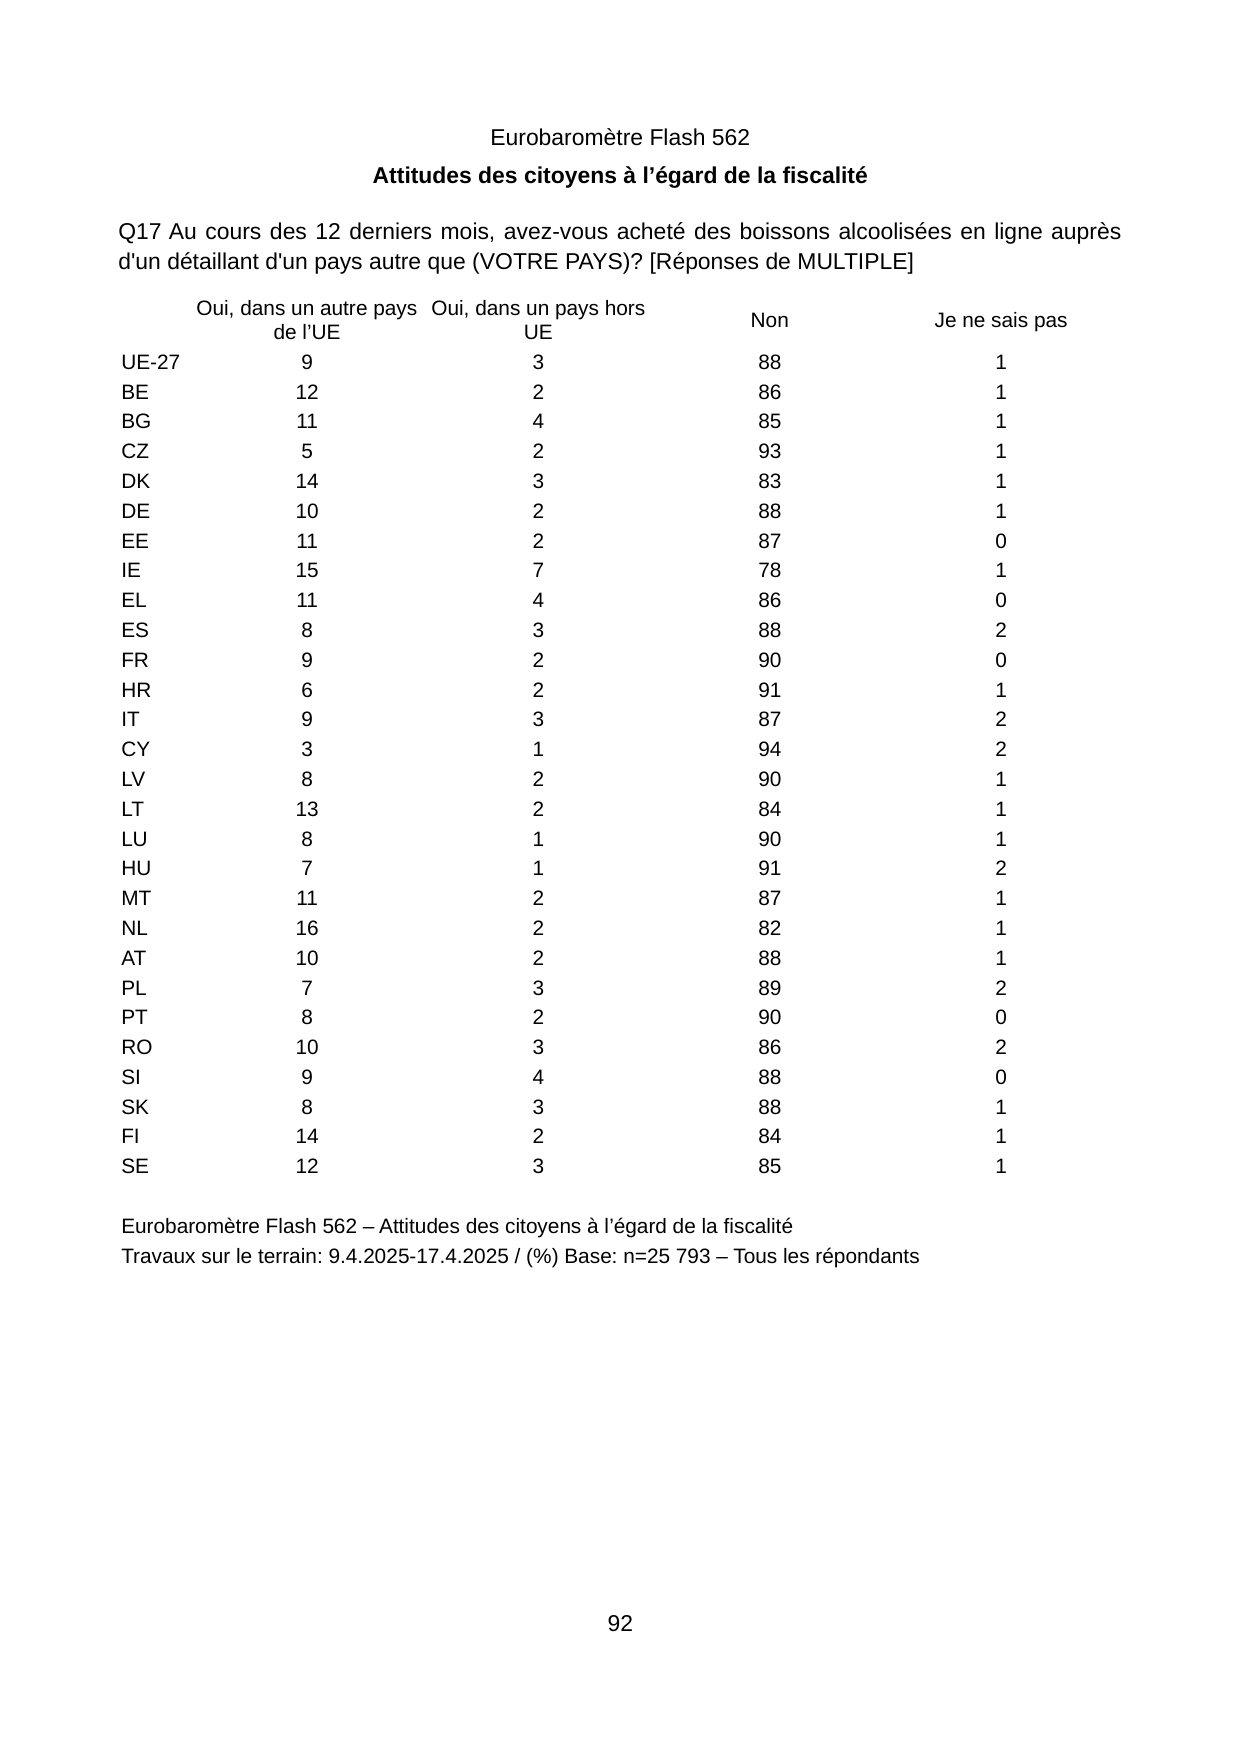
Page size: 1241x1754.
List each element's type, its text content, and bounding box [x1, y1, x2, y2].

table_cell IE [118, 555, 191, 585]
table_cell BE [118, 377, 191, 406]
table_cell 9 [191, 645, 422, 674]
table_cell 91 [654, 853, 885, 883]
table_cell 2 [423, 1121, 654, 1151]
table_cell 2 [885, 973, 1117, 1002]
table_cell 1 [885, 824, 1117, 853]
table_cell 7 [191, 853, 422, 883]
table_cell BG [118, 406, 191, 436]
table_cell 88 [654, 943, 885, 972]
table_cell 10 [191, 943, 422, 972]
table_cell 3 [423, 1032, 654, 1062]
table_cell SI [118, 1062, 191, 1092]
table_cell UE-27 [118, 347, 191, 377]
table_cell 2 [885, 615, 1117, 645]
table_cell 8 [191, 1092, 422, 1121]
table_cell DK [118, 466, 191, 496]
table_cell 1 [885, 466, 1117, 496]
table_cell 91 [654, 675, 885, 704]
table_cell 78 [654, 555, 885, 585]
table_cell 12 [191, 1151, 422, 1181]
table_cell Eurobaromètre Flash 562 – Attitudes des citoyens à l’égard de la fiscalité [118, 1211, 1117, 1241]
table_cell 2 [885, 734, 1117, 764]
table_cell AT [118, 943, 191, 972]
table_cell 11 [191, 585, 422, 615]
table_cell LU [118, 824, 191, 853]
table_cell 2 [423, 675, 654, 704]
table_cell 1 [423, 824, 654, 853]
table_cell 90 [654, 824, 885, 853]
table_cell [118, 1181, 191, 1211]
table_cell 7 [191, 973, 422, 1002]
table_cell 94 [654, 734, 885, 764]
table_cell 1 [885, 764, 1117, 794]
table_cell [191, 1181, 422, 1211]
table_cell 1 [885, 943, 1117, 972]
table_cell 90 [654, 764, 885, 794]
table_cell 1 [885, 794, 1117, 823]
table_cell [654, 1181, 885, 1211]
table_cell 6 [191, 675, 422, 704]
table_cell 90 [654, 645, 885, 674]
table_cell 90 [654, 1002, 885, 1032]
table_cell EE [118, 526, 191, 555]
table_cell 2 [423, 526, 654, 555]
table_cell 2 [885, 704, 1117, 734]
table_cell 1 [885, 1151, 1117, 1181]
table_cell 0 [885, 526, 1117, 555]
table_cell 1 [885, 406, 1117, 436]
table_cell 2 [885, 1032, 1117, 1062]
table_cell 1 [885, 377, 1117, 406]
table_cell 3 [423, 704, 654, 734]
table_cell 9 [191, 347, 422, 377]
table_cell 82 [654, 913, 885, 943]
table_cell 14 [191, 466, 422, 496]
table_cell 4 [423, 406, 654, 436]
table_cell 1 [885, 675, 1117, 704]
table_cell 88 [654, 615, 885, 645]
table_header [118, 293, 191, 347]
table_cell 88 [654, 496, 885, 526]
table_cell 1 [885, 436, 1117, 466]
table_cell 3 [423, 615, 654, 645]
table_cell [423, 1181, 654, 1211]
table_cell 2 [423, 496, 654, 526]
table_cell EL [118, 585, 191, 615]
table_cell 84 [654, 1121, 885, 1151]
table_cell HR [118, 675, 191, 704]
table_cell 5 [191, 436, 422, 466]
table_cell 1 [885, 1092, 1117, 1121]
table_cell 2 [423, 913, 654, 943]
table_cell 4 [423, 585, 654, 615]
table_cell 1 [885, 1121, 1117, 1151]
table_cell 88 [654, 1092, 885, 1121]
table_cell 11 [191, 406, 422, 436]
table_cell 1 [423, 853, 654, 883]
table_cell 11 [191, 883, 422, 913]
table_cell 3 [423, 1151, 654, 1181]
table_cell 1 [885, 913, 1117, 943]
table_cell 84 [654, 794, 885, 823]
table_cell MT [118, 883, 191, 913]
table_cell 86 [654, 585, 885, 615]
table_cell 15 [191, 555, 422, 585]
table_cell 3 [423, 347, 654, 377]
table_cell ES [118, 615, 191, 645]
table_cell 88 [654, 347, 885, 377]
table_cell 86 [654, 1032, 885, 1062]
table_cell 0 [885, 585, 1117, 615]
table_cell CY [118, 734, 191, 764]
table_cell 0 [885, 645, 1117, 674]
table_cell NL [118, 913, 191, 943]
table_cell 87 [654, 704, 885, 734]
table_cell FR [118, 645, 191, 674]
table_cell SK [118, 1092, 191, 1121]
table_cell 83 [654, 466, 885, 496]
table_cell 2 [423, 645, 654, 674]
table_cell 2 [423, 764, 654, 794]
table_cell 11 [191, 526, 422, 555]
table_cell PL [118, 973, 191, 1002]
table_cell 3 [423, 1092, 654, 1121]
table_cell 0 [885, 1062, 1117, 1092]
table_cell 9 [191, 704, 422, 734]
table_cell 2 [885, 853, 1117, 883]
table_cell FI [118, 1121, 191, 1151]
table_cell 8 [191, 764, 422, 794]
table_cell CZ [118, 436, 191, 466]
table_cell 2 [423, 436, 654, 466]
table_cell 1 [885, 347, 1117, 377]
table_cell 10 [191, 496, 422, 526]
table_cell 9 [191, 1062, 422, 1092]
table_cell [885, 1181, 1117, 1211]
table_cell 8 [191, 615, 422, 645]
table_cell 8 [191, 1002, 422, 1032]
table_header Je ne sais pas [885, 293, 1117, 347]
table_cell PT [118, 1002, 191, 1032]
table_cell 2 [423, 1002, 654, 1032]
table_cell 0 [885, 1002, 1117, 1032]
table_cell IT [118, 704, 191, 734]
table_cell RO [118, 1032, 191, 1062]
table_cell 93 [654, 436, 885, 466]
table_cell 2 [423, 377, 654, 406]
table_cell 3 [423, 466, 654, 496]
table_cell 2 [423, 883, 654, 913]
table_cell 87 [654, 883, 885, 913]
table_cell 2 [423, 794, 654, 823]
table_cell 12 [191, 377, 422, 406]
table_cell 4 [423, 1062, 654, 1092]
table_cell DE [118, 496, 191, 526]
table_header Non [654, 293, 885, 347]
text Q17 Au cours des 12 derniers mois, avez-vous acheté des boissons alcoolisées en ligne auprès d'un détaillant d'un pays autre que (VOTRE PAYS)? [Réponses de MULTIPLE] [118, 218, 1122, 275]
table_cell 7 [423, 555, 654, 585]
table_cell LT [118, 794, 191, 823]
table_header Oui, dans un pays hors UE [423, 293, 654, 347]
table_cell 1 [423, 734, 654, 764]
table_cell 8 [191, 824, 422, 853]
table_cell 2 [423, 943, 654, 972]
table_cell 1 [885, 883, 1117, 913]
table_cell 89 [654, 973, 885, 1002]
table_cell SE [118, 1151, 191, 1181]
table_header Oui, dans un autre pays de l’UE [191, 293, 422, 347]
table_cell 85 [654, 1151, 885, 1181]
table_cell LV [118, 764, 191, 794]
table_cell 87 [654, 526, 885, 555]
table_cell 10 [191, 1032, 422, 1062]
table_cell 14 [191, 1121, 422, 1151]
table_cell 16 [191, 913, 422, 943]
table_cell 88 [654, 1062, 885, 1092]
table_cell 3 [423, 973, 654, 1002]
table_cell 13 [191, 794, 422, 823]
table_cell 85 [654, 406, 885, 436]
table_cell 1 [885, 555, 1117, 585]
table_cell Travaux sur le terrain: 9.4.2025-17.4.2025 / (%) Base: n=25 793 – Tous les répondants [118, 1241, 1117, 1270]
table_cell 86 [654, 377, 885, 406]
table_cell HU [118, 853, 191, 883]
table_cell 1 [885, 496, 1117, 526]
table_cell 3 [191, 734, 422, 764]
